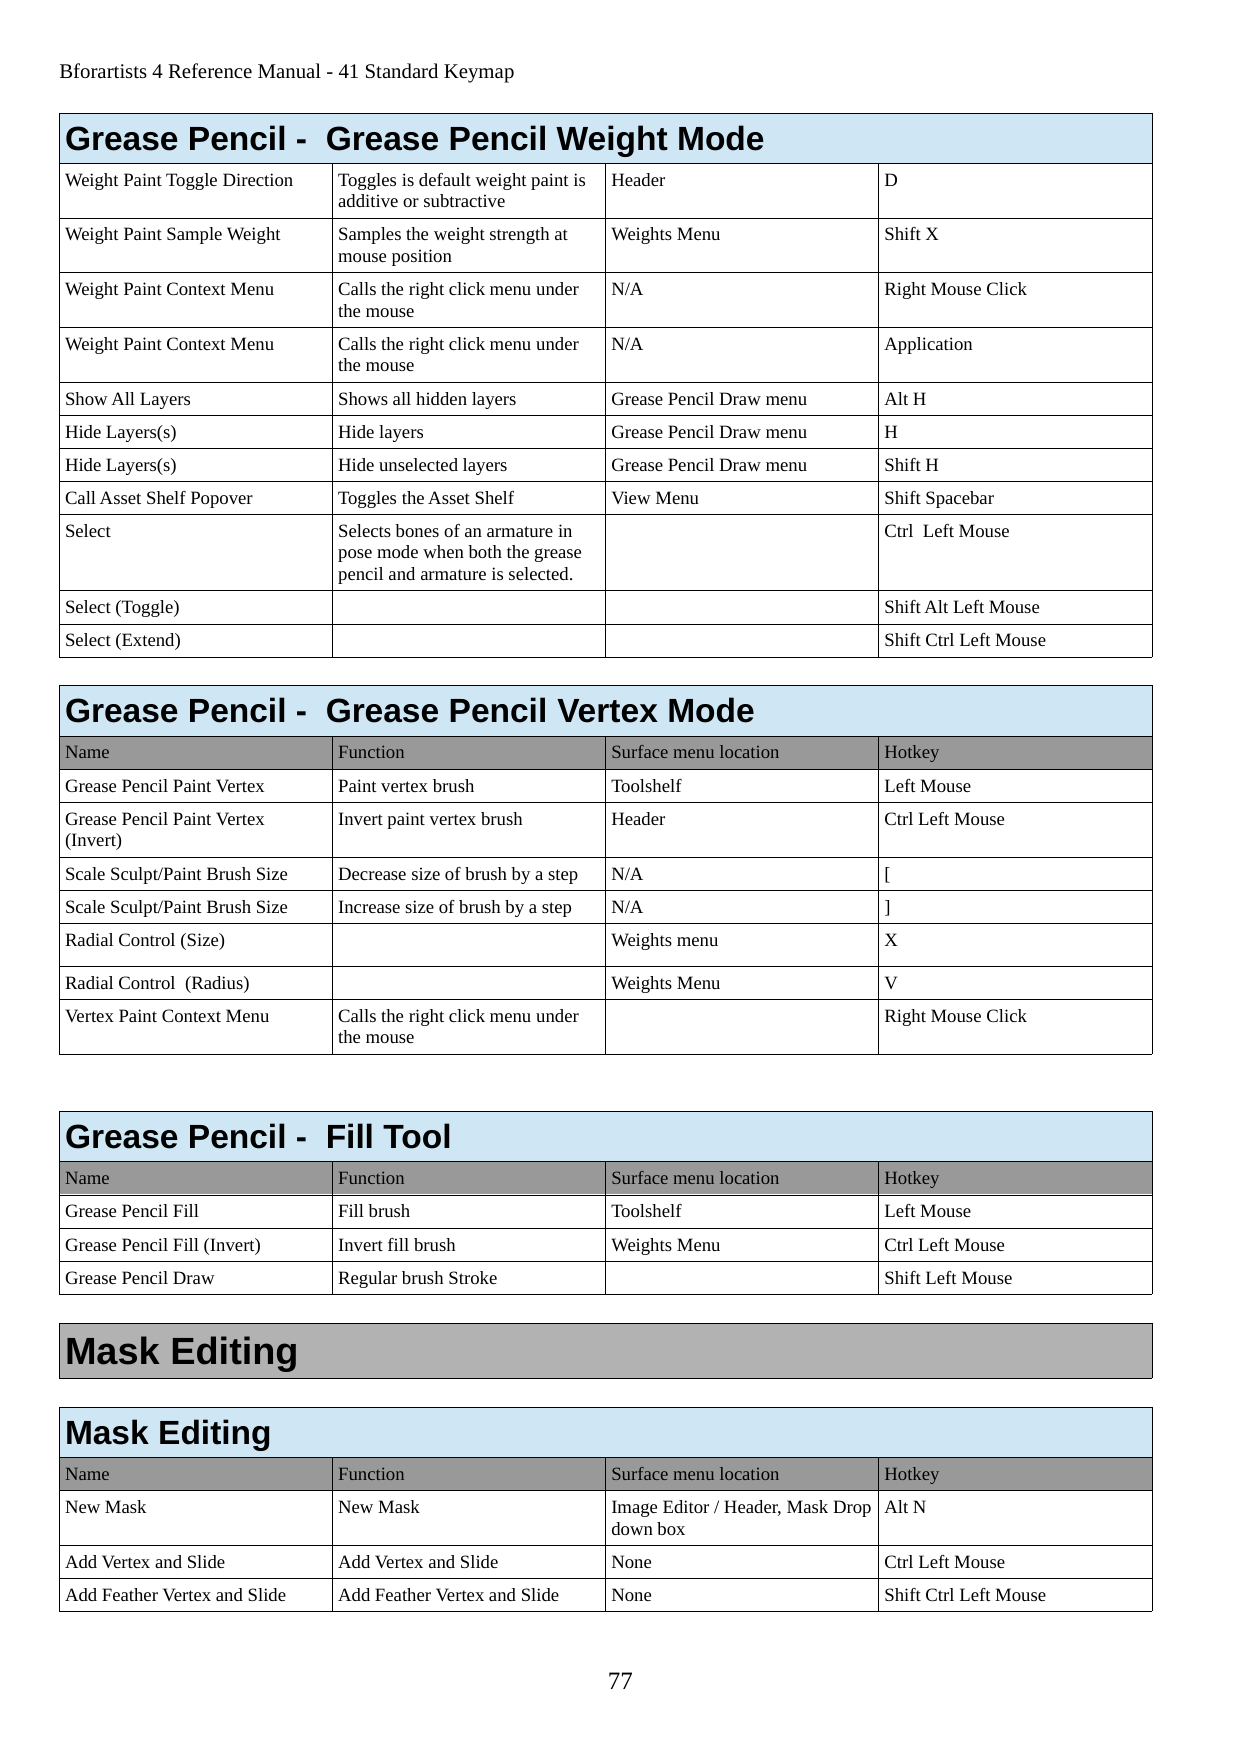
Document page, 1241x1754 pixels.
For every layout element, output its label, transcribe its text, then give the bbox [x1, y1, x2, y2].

table_cell Call Asset Shelf Popover [60, 482, 332, 514]
table_cell Ctrl Left Mouse [879, 1229, 1152, 1261]
table_cell Shift Left Mouse [879, 1262, 1152, 1294]
table_cell Radial Control (Size) [60, 924, 332, 966]
table_header Grease Pencil - Grease Pencil Weight Mode [60, 114, 1152, 163]
table_cell Grease Pencil Fill (Invert) [60, 1229, 332, 1261]
table_cell Weight Paint Sample Weight [60, 219, 332, 272]
table_cell [606, 625, 878, 657]
table_cell Function [333, 737, 605, 769]
table_cell X [879, 924, 1152, 966]
table_cell Name [60, 1162, 332, 1194]
table_cell New Mask [60, 1491, 332, 1545]
table_cell Toggles is default weight paint is additive or subtractive [333, 164, 605, 217]
table_cell Hide Layers(s) [60, 416, 332, 448]
table_cell View Menu [606, 482, 878, 514]
table_cell Decrease size of brush by a step [333, 858, 605, 890]
table_cell Ctrl Left Mouse [879, 515, 1152, 590]
table_cell Weight Paint Toggle Direction [60, 164, 332, 217]
table_cell Hotkey [879, 1458, 1152, 1490]
table_cell Regular brush Stroke [333, 1262, 605, 1294]
table_cell ] [879, 891, 1152, 923]
table_cell Application [879, 328, 1152, 382]
table_cell Fill brush [333, 1196, 605, 1228]
table_cell Toolshelf [606, 1196, 878, 1228]
table_cell Header [606, 803, 878, 857]
table_cell Grease Pencil Paint Vertex (Invert) [60, 803, 332, 857]
table_cell Calls the right click menu under the mouse [333, 328, 605, 382]
table_cell [ [879, 858, 1152, 890]
table_cell Add Vertex and Slide [333, 1546, 605, 1578]
table_cell [606, 1000, 878, 1054]
table_cell Add Feather Vertex and Slide [60, 1579, 332, 1611]
table_cell Hotkey [879, 1162, 1152, 1194]
table_cell Header [606, 164, 878, 217]
table_cell Radial Control (Radius) [60, 967, 332, 999]
table_cell Selects bones of an armature in pose mode when both the grease pencil and armature is selected. [333, 515, 605, 590]
table_cell Hide layers [333, 416, 605, 448]
table_cell Weights menu [606, 924, 878, 966]
table_cell N/A [606, 273, 878, 327]
table_cell Left Mouse [879, 1196, 1152, 1228]
table_cell Shift H [879, 449, 1152, 481]
table_cell Alt H [879, 383, 1152, 415]
table_cell Weight Paint Context Menu [60, 328, 332, 382]
table_cell None [606, 1579, 878, 1611]
table_cell N/A [606, 891, 878, 923]
table_cell Add Feather Vertex and Slide [333, 1579, 605, 1611]
table_cell [606, 1262, 878, 1294]
table_cell D [879, 164, 1152, 217]
table_cell Shows all hidden layers [333, 383, 605, 415]
table_cell Function [333, 1162, 605, 1194]
table_cell New Mask [333, 1491, 605, 1545]
table_cell Grease Pencil Paint Vertex [60, 770, 332, 802]
table_cell Weights Menu [606, 967, 878, 999]
table_header Mask Editing [60, 1408, 1152, 1457]
table_cell Show All Layers [60, 383, 332, 415]
table_cell Paint vertex brush [333, 770, 605, 802]
table_cell V [879, 967, 1152, 999]
table_cell Hide unselected layers [333, 449, 605, 481]
table_cell Weights Menu [606, 1229, 878, 1261]
table_cell Right Mouse Click [879, 273, 1152, 327]
table_cell [606, 591, 878, 623]
table_cell Grease Pencil Draw menu [606, 383, 878, 415]
table_cell Grease Pencil Draw menu [606, 449, 878, 481]
table_cell Grease Pencil Fill [60, 1196, 332, 1228]
table_cell Scale Sculpt/Paint Brush Size [60, 891, 332, 923]
table_cell Shift X [879, 219, 1152, 272]
table_cell Toolshelf [606, 770, 878, 802]
table_cell Calls the right click menu under the mouse [333, 273, 605, 327]
table_cell Calls the right click menu under the mouse [333, 1000, 605, 1054]
table_cell Invert fill brush [333, 1229, 605, 1261]
table_header Grease Pencil - Grease Pencil Vertex Mode [60, 686, 1152, 736]
table_cell N/A [606, 328, 878, 382]
table_cell [333, 967, 605, 999]
table_cell Shift Spacebar [879, 482, 1152, 514]
table_cell N/A [606, 858, 878, 890]
table_cell Select (Extend) [60, 625, 332, 657]
table_cell Invert paint vertex brush [333, 803, 605, 857]
table_cell Vertex Paint Context Menu [60, 1000, 332, 1054]
table_cell Increase size of brush by a step [333, 891, 605, 923]
table_cell Ctrl Left Mouse [879, 803, 1152, 857]
table_cell Weight Paint Context Menu [60, 273, 332, 327]
table_cell H [879, 416, 1152, 448]
table_cell Samples the weight strength at mouse position [333, 219, 605, 272]
table_cell Image Editor / Header, Mask Drop down box [606, 1491, 878, 1545]
table_cell [333, 591, 605, 623]
table_header Mask Editing [60, 1324, 1152, 1378]
table_cell Hotkey [879, 737, 1152, 769]
table_cell [333, 924, 605, 966]
table_cell Scale Sculpt/Paint Brush Size [60, 858, 332, 890]
table_cell Right Mouse Click [879, 1000, 1152, 1054]
table_cell Left Mouse [879, 770, 1152, 802]
table_cell Shift Ctrl Left Mouse [879, 1579, 1152, 1611]
table_cell Toggles the Asset Shelf [333, 482, 605, 514]
table_cell Hide Layers(s) [60, 449, 332, 481]
table_cell [606, 515, 878, 590]
table_cell Add Vertex and Slide [60, 1546, 332, 1578]
table_header Grease Pencil - Fill Tool [60, 1112, 1152, 1161]
table_cell Name [60, 1458, 332, 1490]
table_cell Shift Ctrl Left Mouse [879, 625, 1152, 657]
table_cell Grease Pencil Draw menu [606, 416, 878, 448]
table_cell Surface menu location [606, 737, 878, 769]
table_cell Ctrl Left Mouse [879, 1546, 1152, 1578]
table_cell Shift Alt Left Mouse [879, 591, 1152, 623]
table_cell Select (Toggle) [60, 591, 332, 623]
table_cell Grease Pencil Draw [60, 1262, 332, 1294]
table_cell Weights Menu [606, 219, 878, 272]
table_cell None [606, 1546, 878, 1578]
table_cell Function [333, 1458, 605, 1490]
table_cell Surface menu location [606, 1162, 878, 1194]
table_cell [333, 625, 605, 657]
table_cell Select [60, 515, 332, 590]
table_cell Surface menu location [606, 1458, 878, 1490]
table_cell Name [60, 737, 332, 769]
table_cell Alt N [879, 1491, 1152, 1545]
